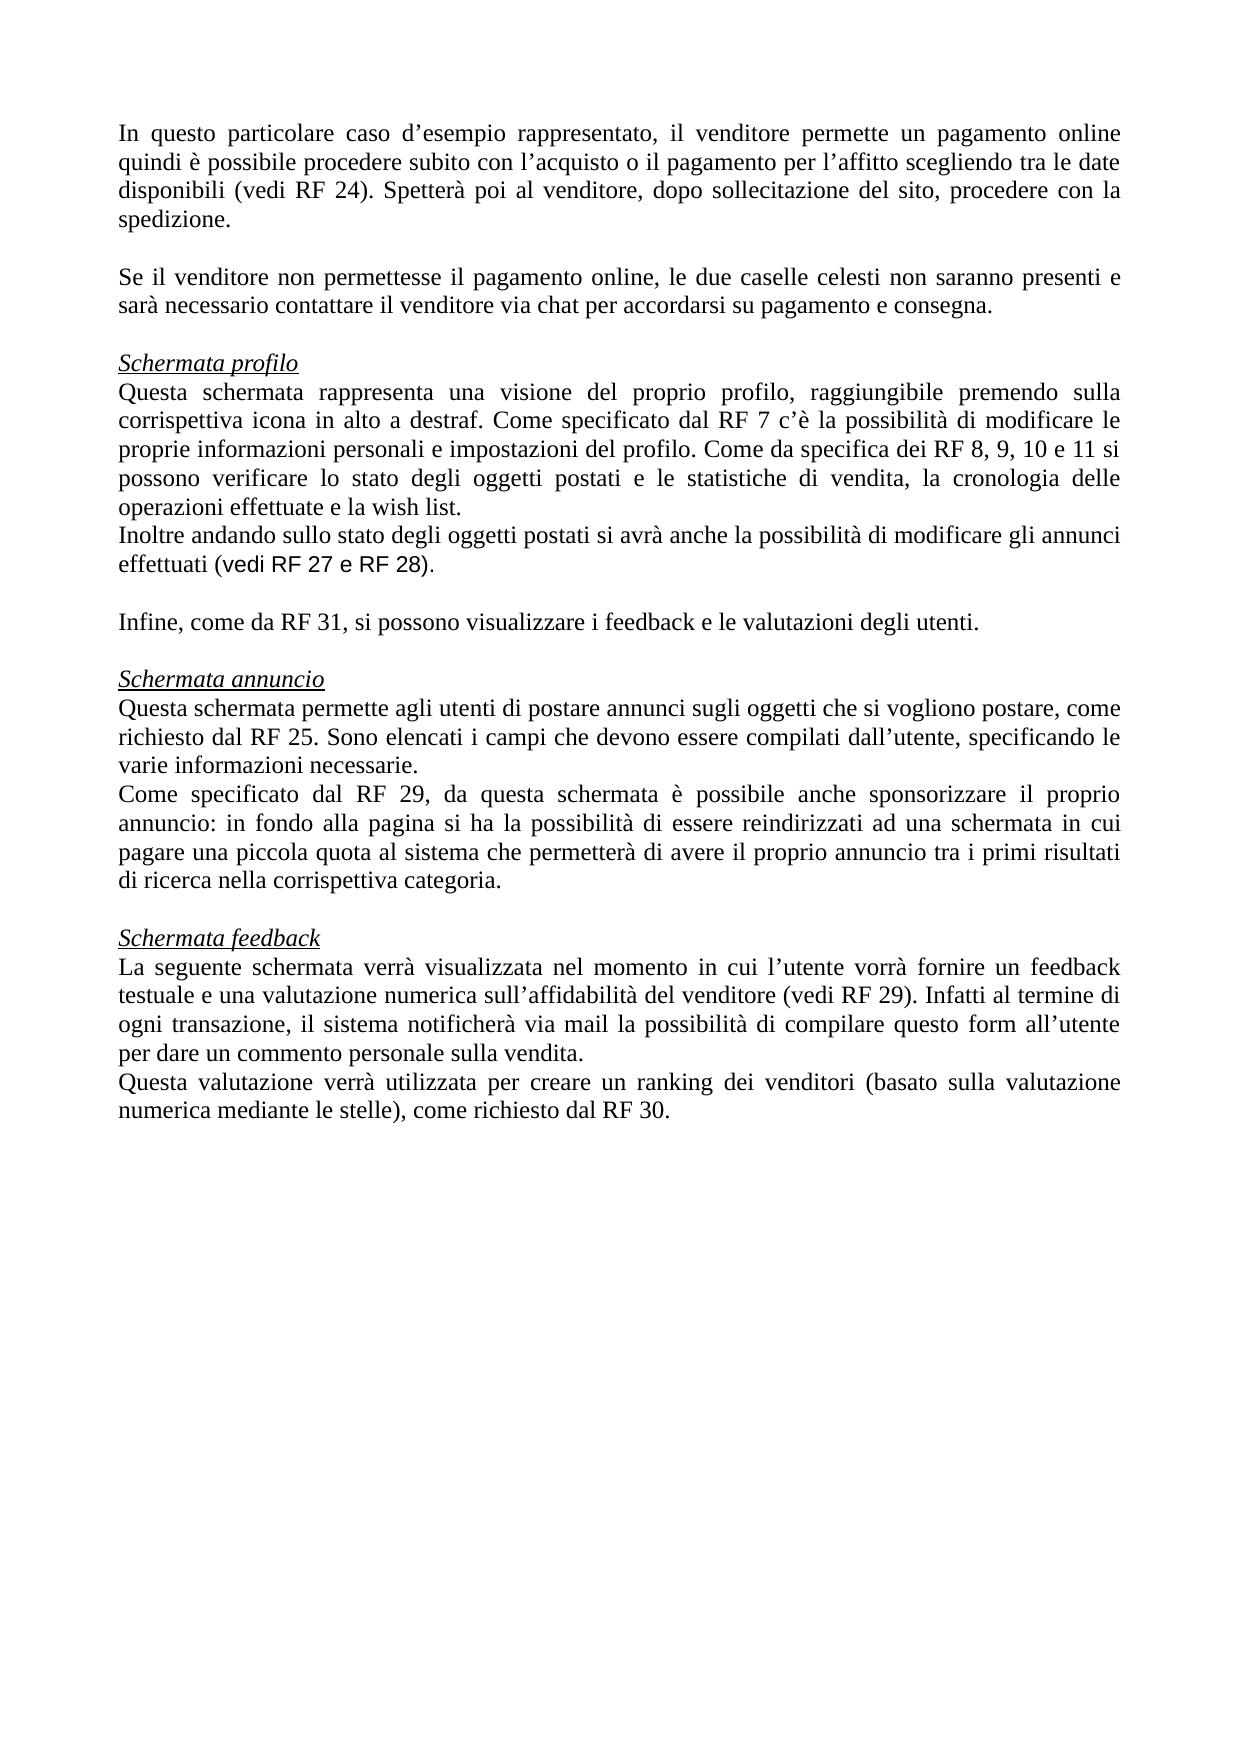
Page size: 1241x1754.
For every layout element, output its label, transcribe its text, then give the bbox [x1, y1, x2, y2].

text Infine, come da RF 31, si possono visualizzare i feedback e le valutazioni degli utenti. [118, 607, 1122, 636]
text In questo particolare caso d’esempio rappresentato, il venditore permette un pagamento online quindi è possibile procedere subito con l’acquisto o il pagamento per l’affitto scegliendo tra le date disponibili (vedi RF 24). Spetterà poi al venditore, dopo sollecitazione del sito, procedere con la spedizione. [118, 118, 1122, 233]
text Come specificato dal RF 29, da questa schermata è possibile anche sponsorizzare il proprio annuncio: in fondo alla pagina si ha la possibilità di essere reindirizzati ad una schermata in cui pagare una piccola quota al sistema che permetterà di avere il proprio annuncio tra i primi risultati di ricerca nella corrispettiva categoria. [118, 779, 1122, 894]
text Questa schermata rappresenta una visione del proprio profilo, raggiungibile premendo sulla corrispettiva icona in alto a destraf. Come specificato dal RF 7 c’è la possibilità di modificare le proprie informazioni personali e impostazioni del profilo. Come da specifica dei RF 8, 9, 10 e 11 si possono verificare lo stato degli oggetti postati e le statistiche di vendita, la cronologia delle operazioni effettuate e la wish list. [118, 377, 1122, 521]
text La seguente schermata verrà visualizzata nel momento in cui l’utente vorrà fornire un feedback testuale e una valutazione numerica sull’affidabilità del venditore (vedi RF 29). Infatti al termine di ogni transazione, il sistema notificherà via mail la possibilità di compilare questo form all’utente per dare un commento personale sulla vendita. [118, 952, 1122, 1067]
text Schermata profilo [118, 348, 1122, 377]
text Questa schermata permette agli utenti di postare annunci sugli oggetti che si vogliono postare, come richiesto dal RF 25. Sono elencati i campi che devono essere compilati dall’utente, specificando le varie informazioni necessarie. [118, 693, 1122, 779]
text Schermata feedback [118, 923, 1122, 952]
text Inoltre andando sullo stato degli oggetti postati si avrà anche la possibilità di modificare gli annunci effettuati (vedi RF 27 e RF 28). [118, 521, 1122, 578]
text Se il venditore non permettesse il pagamento online, le due caselle celesti non saranno presenti e sarà necessario contattare il venditore via chat per accordarsi su pagamento e consegna. [118, 262, 1122, 319]
text Questa valutazione verrà utilizzata per creare un ranking dei venditori (basato sulla valutazione numerica mediante le stelle), come richiesto dal RF 30. [118, 1067, 1122, 1124]
text Schermata annuncio [118, 664, 1122, 693]
